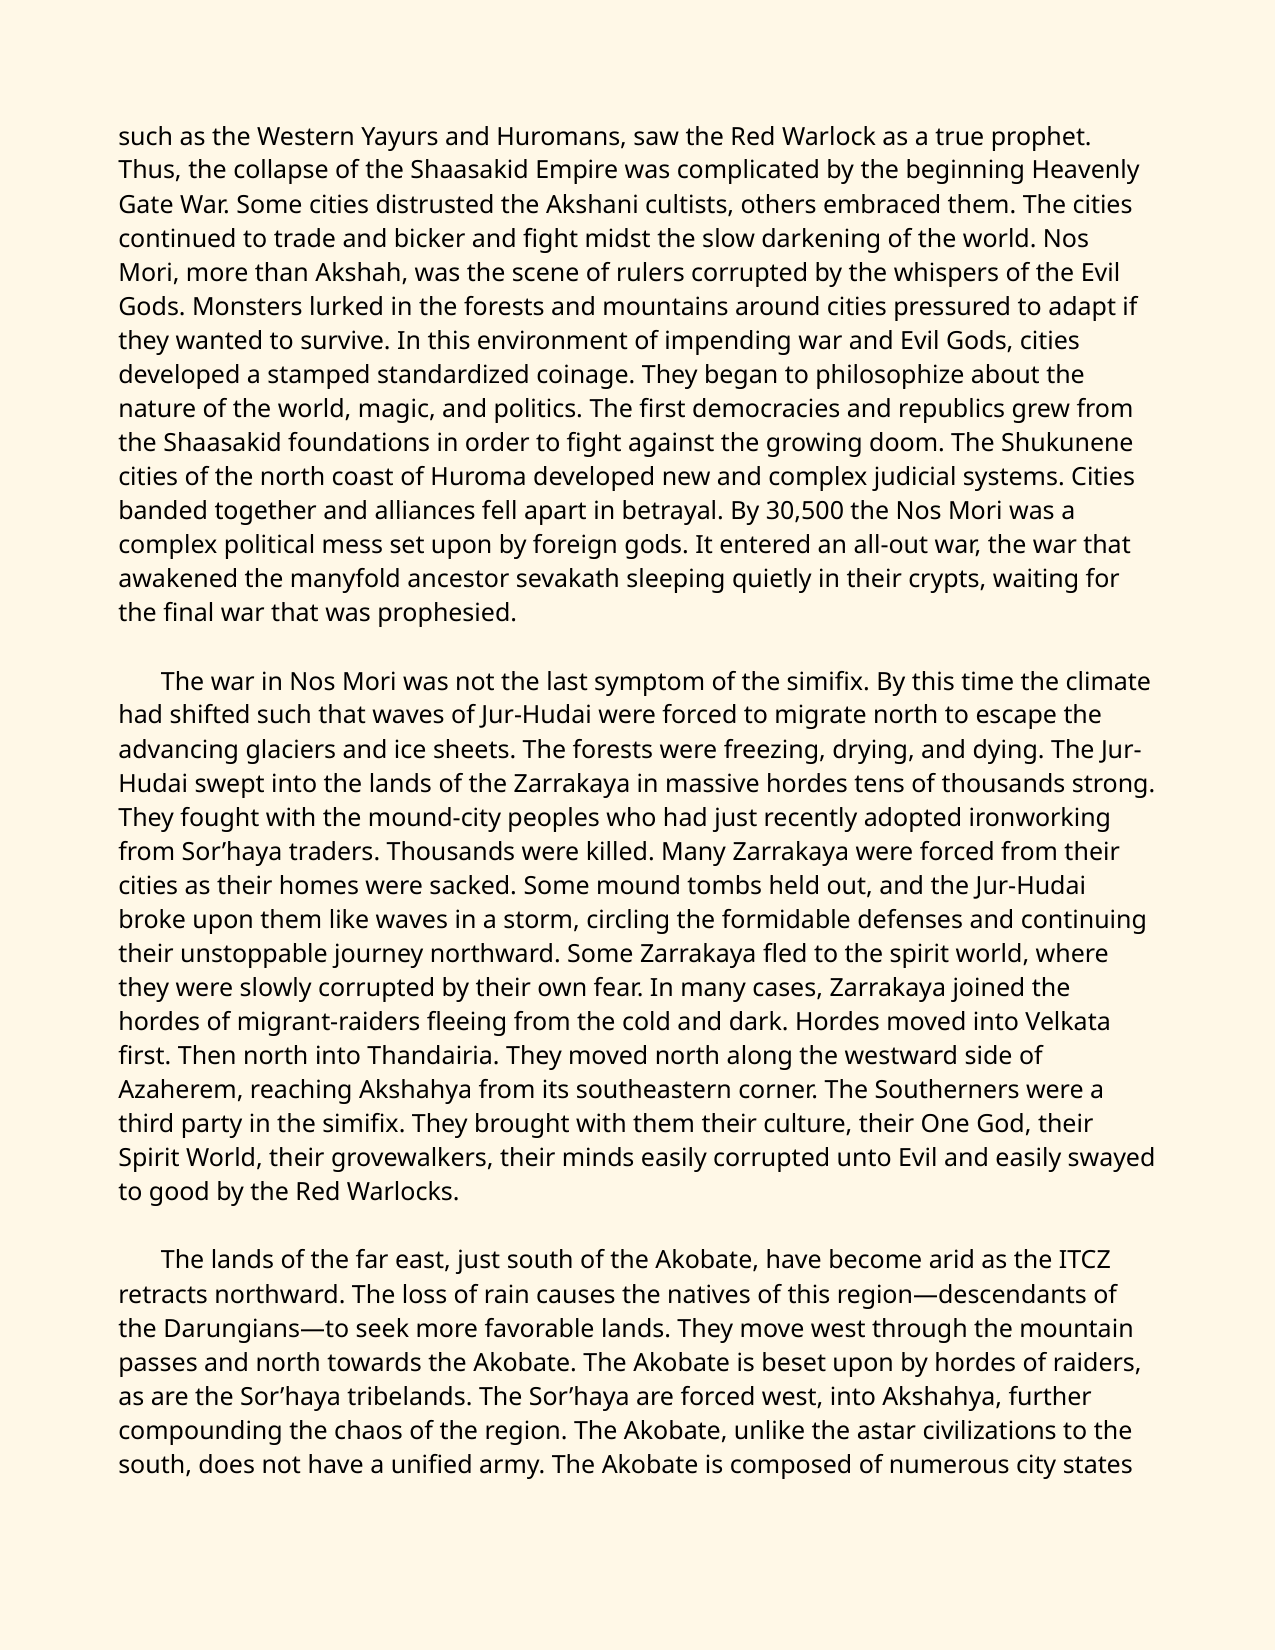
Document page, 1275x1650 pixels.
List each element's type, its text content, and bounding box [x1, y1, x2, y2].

text The war in Nos Mori was not the last symptom of the simifix. By this time the climate had shifted such that waves of Jur-Hudai were forced to migrate north to escape the advancing glaciers and ice sheets. The forests were freezing, drying, and dying. The Jur-Hudai swept into the lands of the Zarrakaya in massive hordes tens of thousands strong. They fought with the mound-city peoples who had just recently adopted ironworking from Sor’haya traders. Thousands were killed. Many Zarrakaya were forced from their cities as their homes were sacked. Some mound tombs held out, and the Jur-Hudai broke upon them like waves in a storm, circling the formidable defenses and continuing their unstoppable journey northward. Some Zarrakaya fled to the spirit world, where they were slowly corrupted by their own fear. In many cases, Zarrakaya joined the hordes of migrant-raiders fleeing from the cold and dark. Hordes moved into Velkata first. Then north into Thandairia. They moved north along the westward side of Azaherem, reaching Akshahya from its southeastern corner. The Southerners were a third party in the simifix. They brought with them their culture, their One God, their Spirit World, their grovewalkers, their minds easily corrupted unto Evil and easily swayed to good by the Red Warlocks. [118, 663, 1157, 1208]
text The lands of the far east, just south of the Akobate, have become arid as the ITCZ retracts northward. The loss of rain causes the natives of this region—descendants of the Darungians—to seek more favorable lands. They move west through the mountain passes and north towards the Akobate. The Akobate is beset upon by hordes of raiders, as are the Sor’haya tribelands. The Sor’haya are forced west, into Akshahya, further compounding the chaos of the region. The Akobate, unlike the astar civilizations to the south, does not have a unified army. The Akobate is composed of numerous city states [118, 1242, 1157, 1481]
text such as the Western Yayurs and Huromans, saw the Red Warlock as a true prophet. Thus, the collapse of the Shaasakid Empire was complicated by the beginning Heavenly Gate War. Some cities distrusted the Akshani cultists, others embraced them. The cities continued to trade and bicker and fight midst the slow darkening of the world. Nos Mori, more than Akshah, was the scene of rulers corrupted by the whispers of the Evil Gods. Monsters lurked in the forests and mountains around cities pressured to adapt if they wanted to survive. In this environment of impending war and Evil Gods, cities developed a stamped standardized coinage. They began to philosophize about the nature of the world, magic, and politics. The first democracies and republics grew from the Shaasakid foundations in order to fight against the growing doom. The Shukunene cities of the north coast of Huroma developed new and complex judicial systems. Cities banded together and alliances fell apart in betrayal. By 30,500 the Nos Mori was a complex political mess set upon by foreign gods. It entered an all-out war, the war that awakened the manyfold ancestor sevakath sleeping quietly in their crypts, waiting for the final war that was prophesied. [118, 118, 1157, 629]
